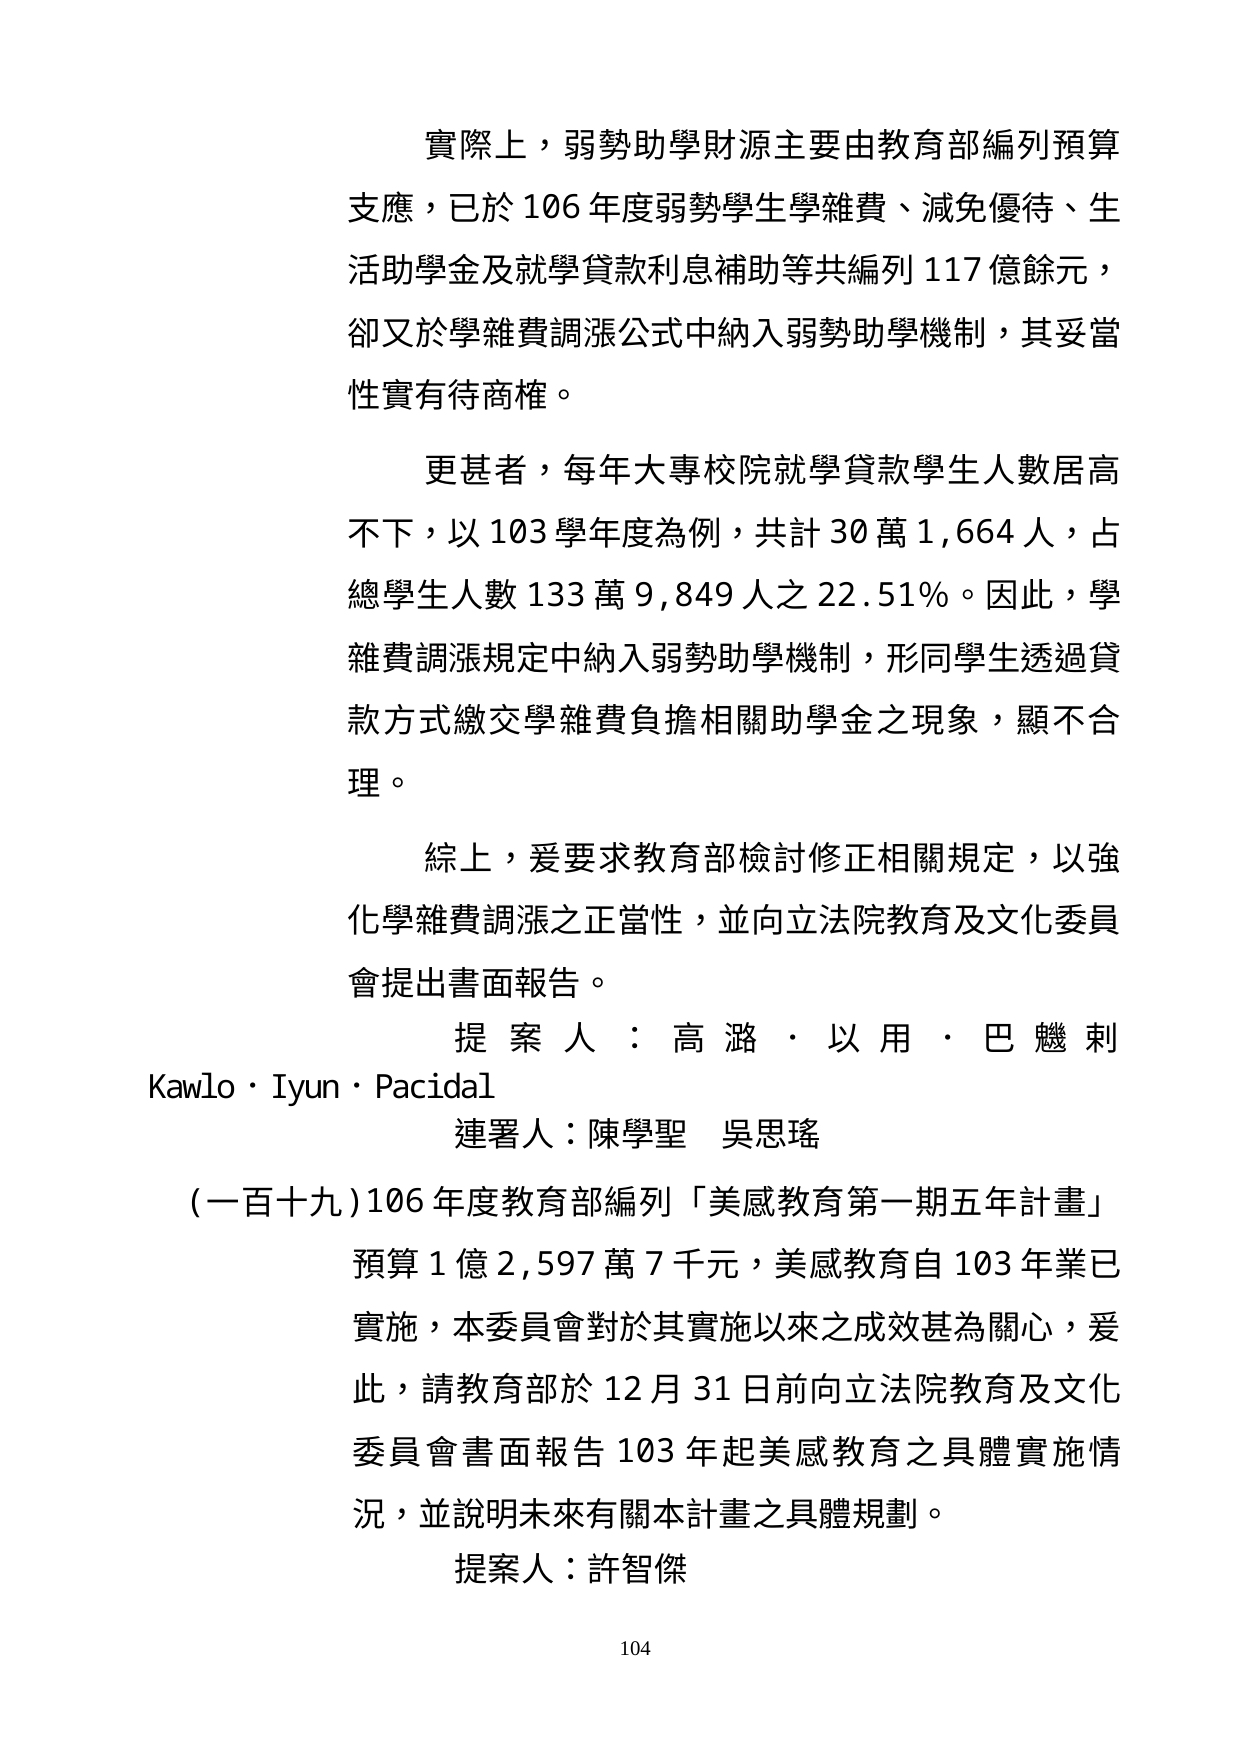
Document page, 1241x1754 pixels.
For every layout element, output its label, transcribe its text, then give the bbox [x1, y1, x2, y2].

text 提案人：許智傑 [148, 1543, 1122, 1591]
text (一百十九)106年度教育部編列「美感教育第一期五年計畫」預算1億2,597萬7千元，美感教育自103年業已實施，本委員會對於其實施以來之成效甚為關心，爰此，請教育部於12月31日前向立法院教育及文化委員會書面報告103年起美感教育之具體實施情況，並說明未來有關本計畫之具體規劃。 [185, 1168, 1122, 1543]
text 綜上，爰要求教育部檢討修正相關規定，以強化學雜費調漲之正當性，並向立法院教育及文化委員會提出書面報告。 [348, 825, 1122, 1012]
text 提案人：高潞．以用．巴魕剌Kawlo．Iyun．Pacidal [148, 1012, 1122, 1108]
text 實際上，弱勢助學財源主要由教育部編列預算支應，已於106年度弱勢學生學雜費、減免優待、生活助學金及就學貸款利息補助等共編列117億餘元，卻又於學雜費調漲公式中納入弱勢助學機制，其妥當性實有待商榷。 [348, 112, 1122, 425]
text 更甚者，每年大專校院就學貸款學生人數居高不下，以103學年度為例，共計30萬1,664人，占總學生人數133萬9,849人之22.51％。因此，學雜費調漲規定中納入弱勢助學機制，形同學生透過貸款方式繳交學雜費負擔相關助學金之現象，顯不合理。 [348, 437, 1122, 812]
text 連署人：陳學聖 吳思瑤 [148, 1108, 1122, 1156]
